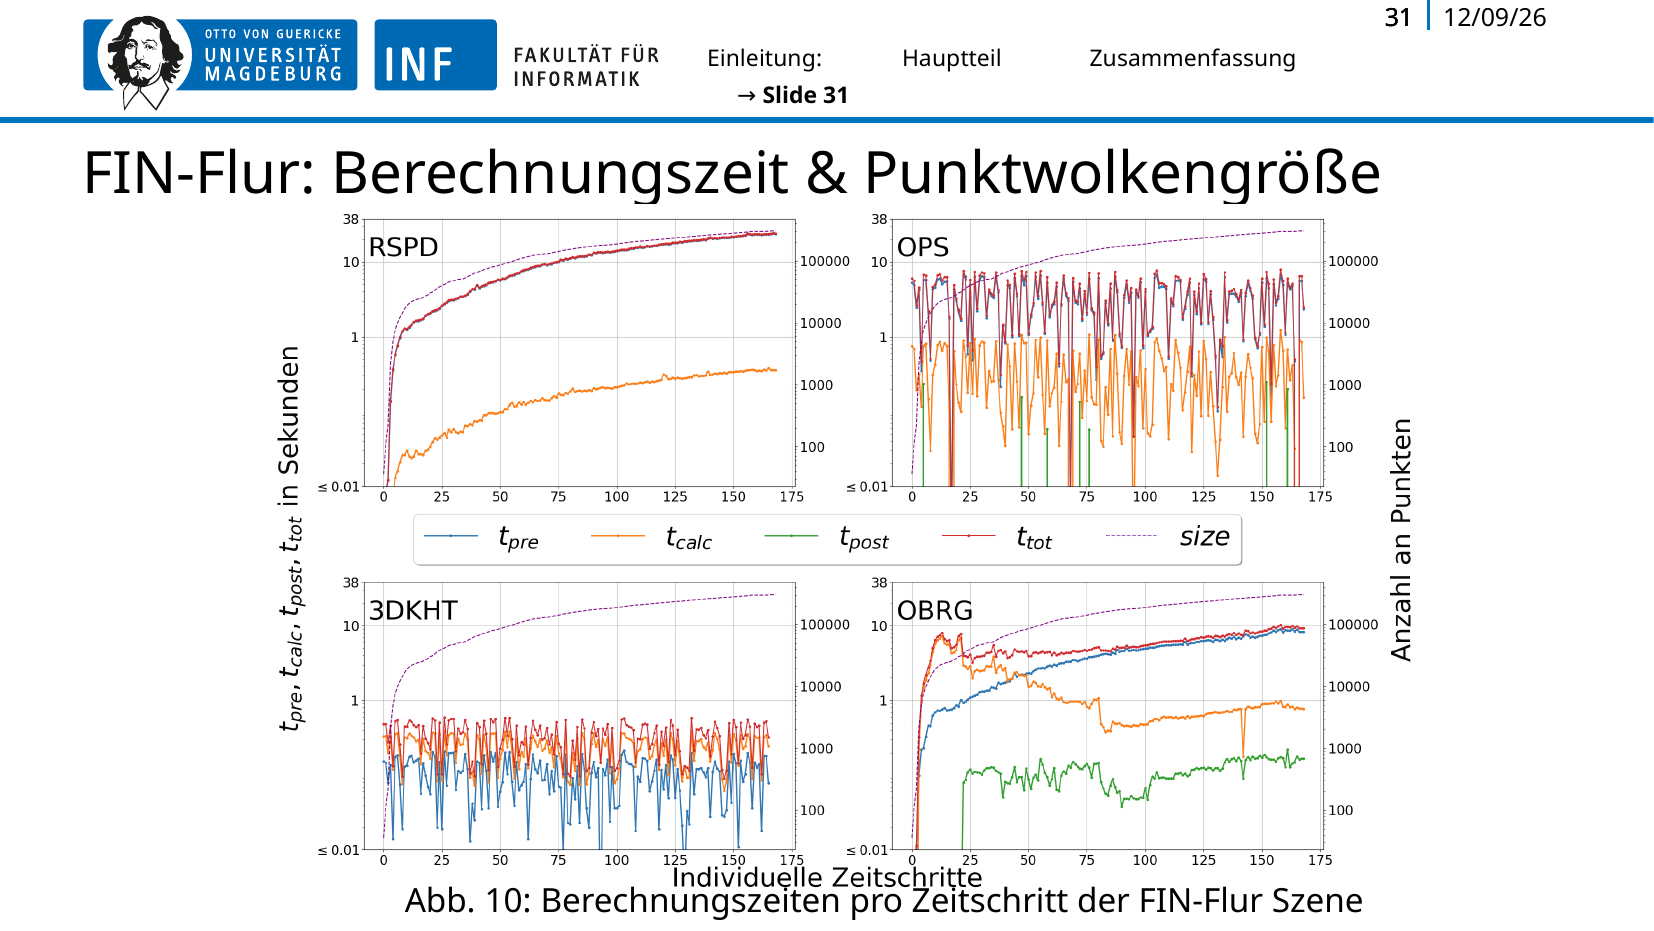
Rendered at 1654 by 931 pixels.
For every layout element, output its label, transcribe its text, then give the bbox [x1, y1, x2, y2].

title FIN-Flur: Berechnungszeit & Punktwolkengröße [82, 131, 1571, 211]
picture [239, 204, 1415, 892]
text_box Abb. 10: Berechnungszeiten pro Zeitschritt der FIN-Flur Szene [255, 870, 1516, 929]
